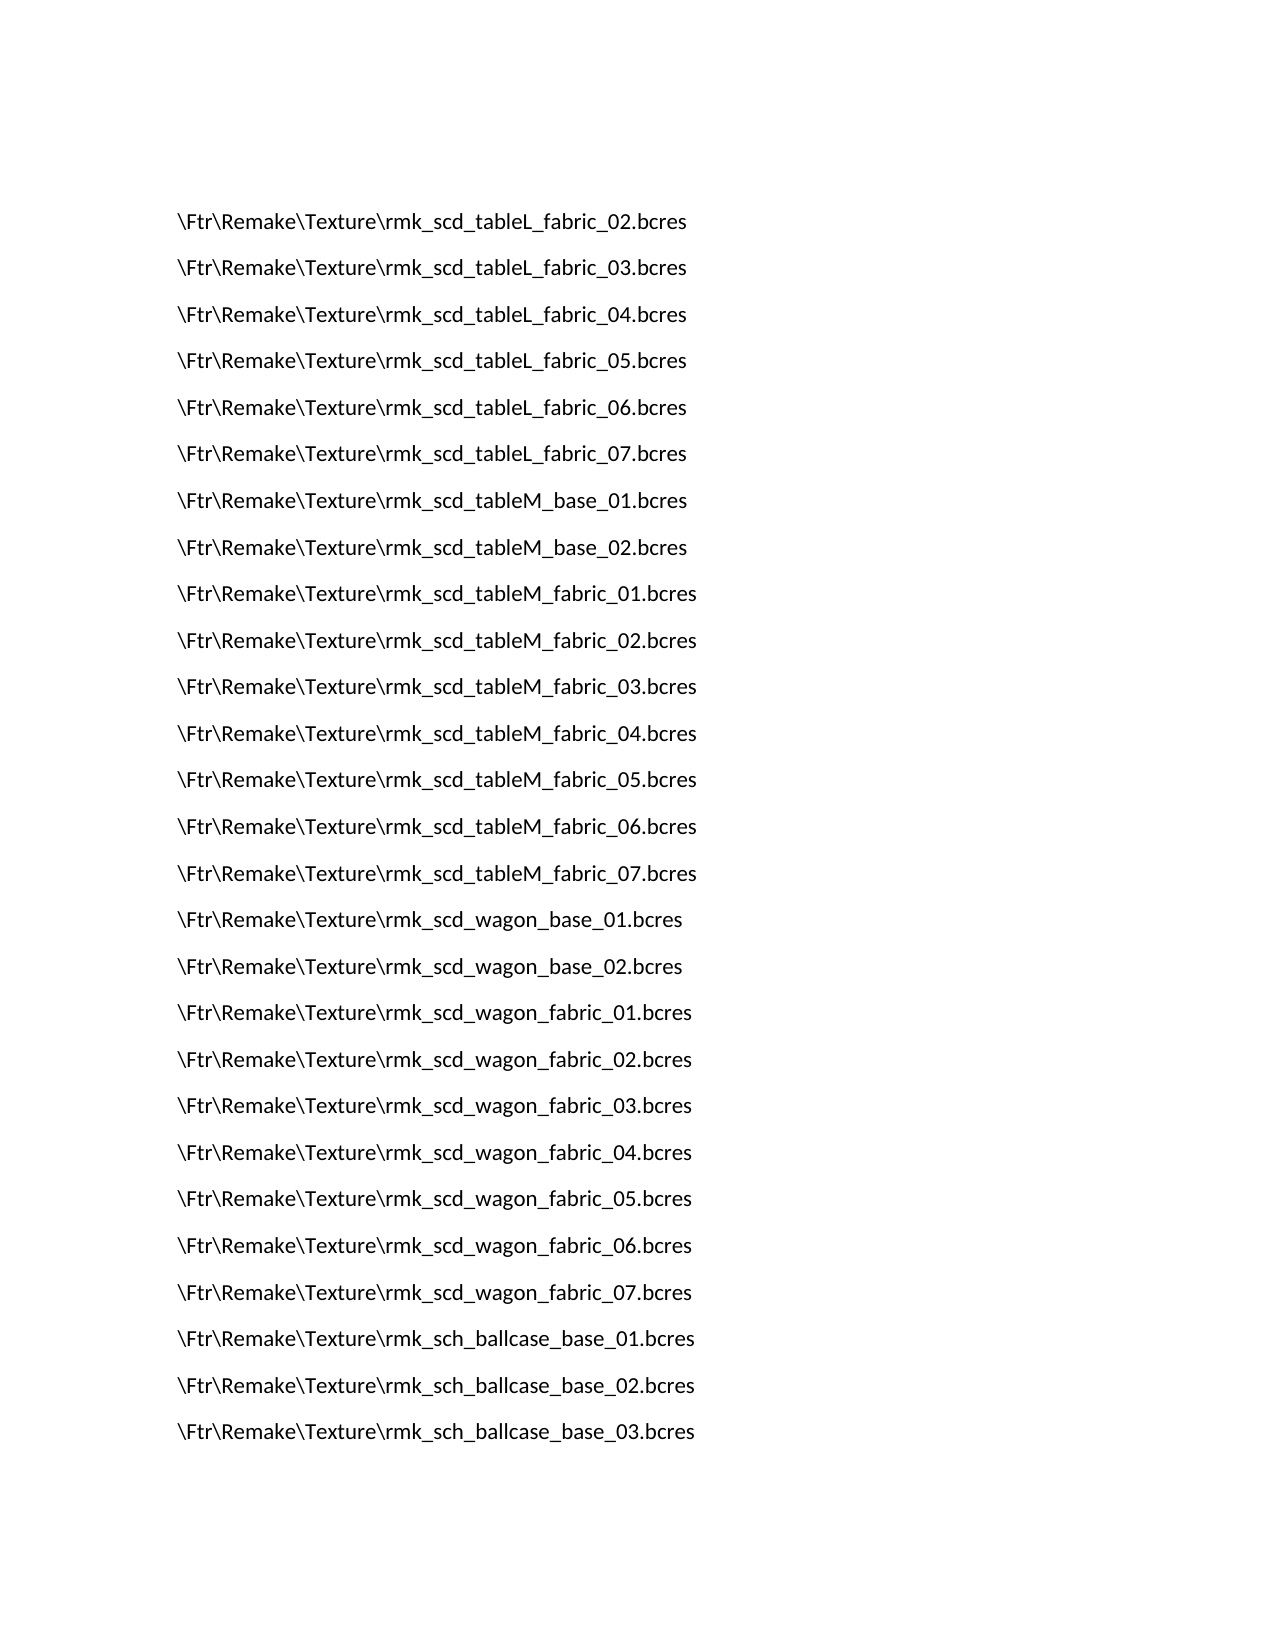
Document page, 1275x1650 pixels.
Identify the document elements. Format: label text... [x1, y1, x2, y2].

text \Ftr\Remake\Texture\rmk_scd_tableM_fabric_06.bcres [177, 812, 1098, 840]
text \Ftr\Remake\Texture\rmk_scd_tableM_fabric_07.bcres [177, 859, 1098, 887]
text \Ftr\Remake\Texture\rmk_scd_tableM_fabric_01.bcres [177, 579, 1098, 607]
text \Ftr\Remake\Texture\rmk_scd_wagon_fabric_01.bcres [177, 998, 1098, 1026]
text \Ftr\Remake\Texture\rmk_scd_tableM_fabric_02.bcres [177, 626, 1098, 654]
text \Ftr\Remake\Texture\rmk_scd_wagon_fabric_07.bcres [177, 1278, 1098, 1306]
text \Ftr\Remake\Texture\rmk_scd_wagon_fabric_02.bcres [177, 1045, 1098, 1073]
text \Ftr\Remake\Texture\rmk_scd_tableL_fabric_05.bcres [177, 346, 1098, 374]
text \Ftr\Remake\Texture\rmk_scd_wagon_fabric_05.bcres [177, 1184, 1098, 1213]
text \Ftr\Remake\Texture\rmk_scd_wagon_fabric_04.bcres [177, 1138, 1098, 1166]
text \Ftr\Remake\Texture\rmk_scd_tableL_fabric_03.bcres [177, 253, 1098, 281]
text \Ftr\Remake\Texture\rmk_sch_ballcase_base_01.bcres [177, 1324, 1098, 1352]
text \Ftr\Remake\Texture\rmk_scd_tableM_fabric_04.bcres [177, 719, 1098, 747]
text \Ftr\Remake\Texture\rmk_sch_ballcase_base_02.bcres [177, 1371, 1098, 1399]
text \Ftr\Remake\Texture\rmk_scd_tableL_fabric_02.bcres [177, 207, 1098, 235]
text \Ftr\Remake\Texture\rmk_scd_tableL_fabric_06.bcres [177, 393, 1098, 421]
text \Ftr\Remake\Texture\rmk_scd_tableM_base_02.bcres [177, 533, 1098, 561]
text \Ftr\Remake\Texture\rmk_scd_tableM_base_01.bcres [177, 486, 1098, 514]
text \Ftr\Remake\Texture\rmk_scd_tableM_fabric_05.bcres [177, 766, 1098, 793]
text \Ftr\Remake\Texture\rmk_scd_wagon_base_02.bcres [177, 952, 1098, 980]
text \Ftr\Remake\Texture\rmk_sch_ballcase_base_03.bcres [177, 1417, 1098, 1445]
text \Ftr\Remake\Texture\rmk_scd_wagon_fabric_06.bcres [177, 1231, 1098, 1259]
text \Ftr\Remake\Texture\rmk_scd_tableL_fabric_04.bcres [177, 300, 1098, 328]
text \Ftr\Remake\Texture\rmk_scd_wagon_fabric_03.bcres [177, 1091, 1098, 1119]
text \Ftr\Remake\Texture\rmk_scd_tableM_fabric_03.bcres [177, 672, 1098, 700]
text \Ftr\Remake\Texture\rmk_scd_tableL_fabric_07.bcres [177, 439, 1098, 468]
text \Ftr\Remake\Texture\rmk_scd_wagon_base_01.bcres [177, 905, 1098, 933]
